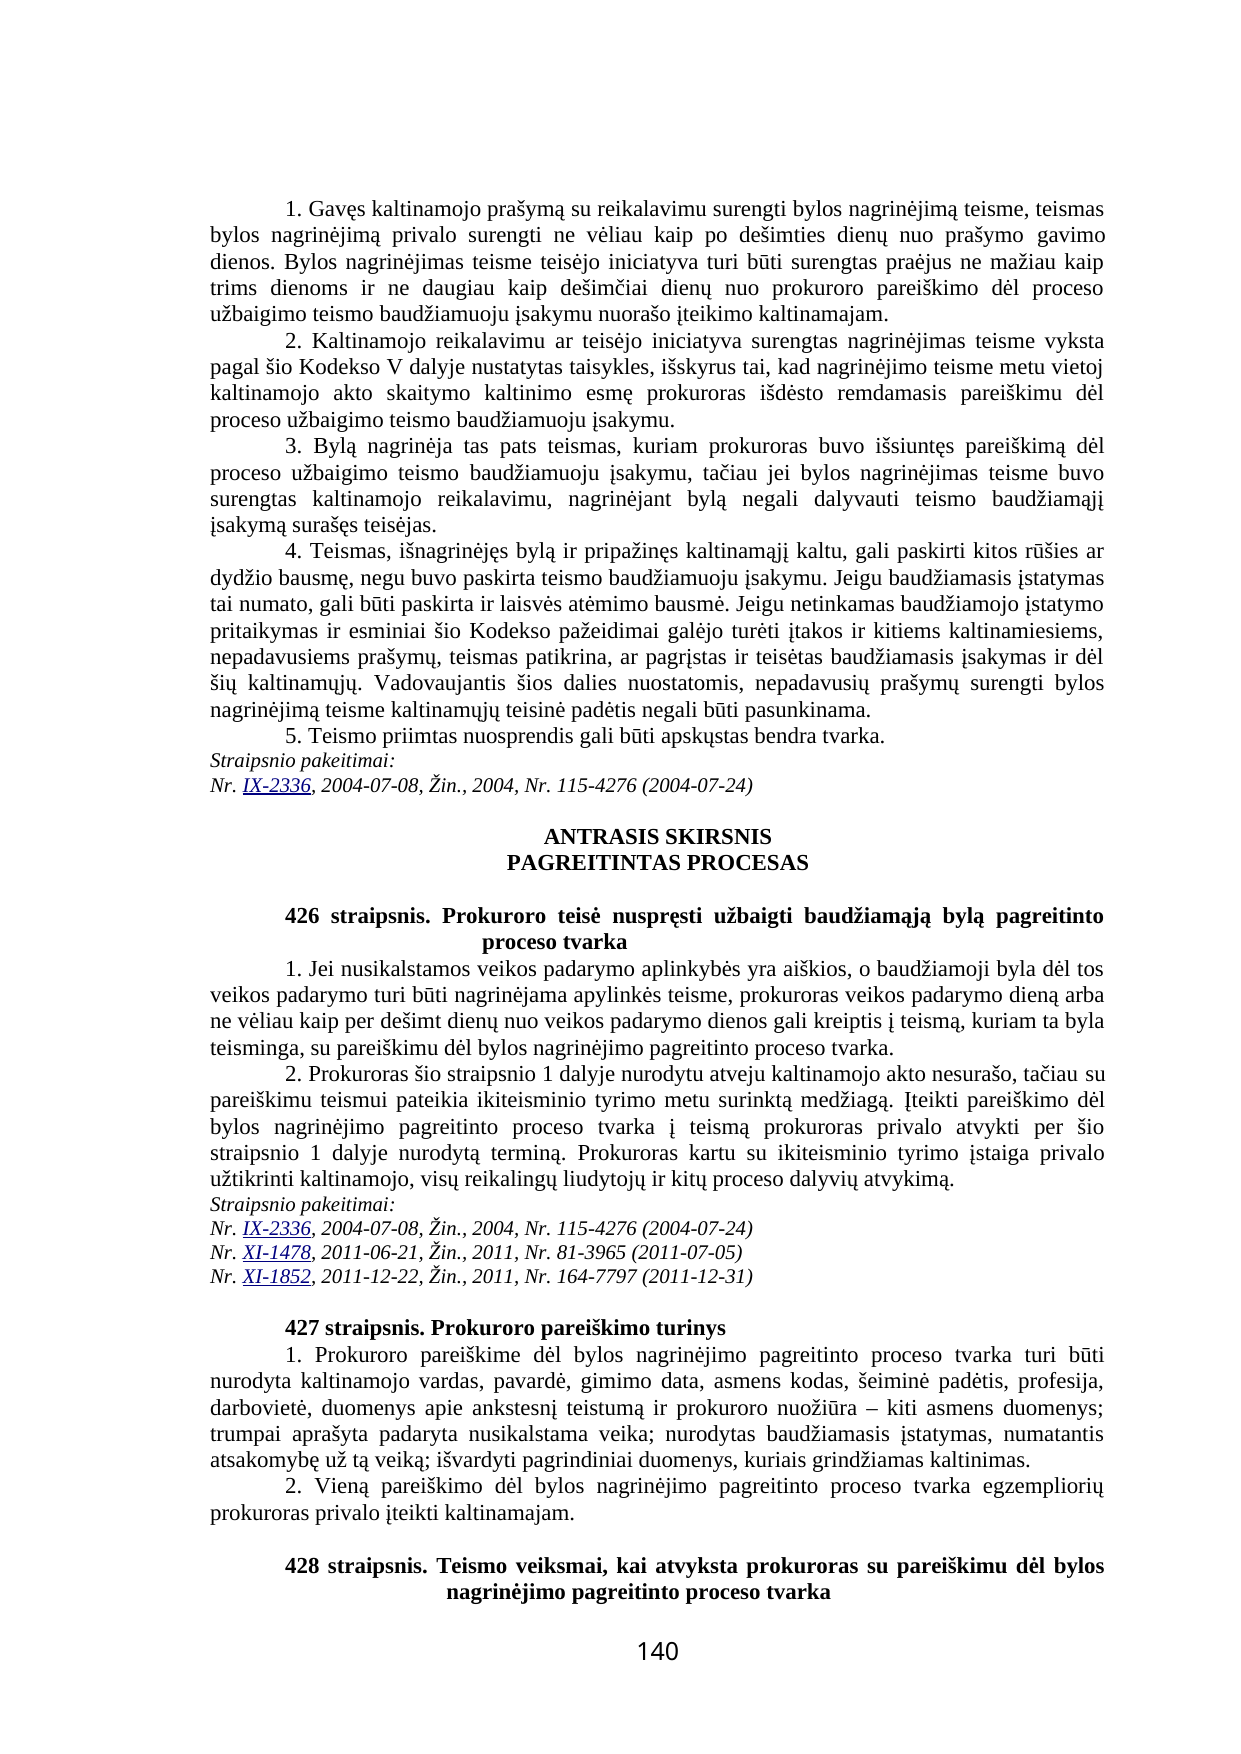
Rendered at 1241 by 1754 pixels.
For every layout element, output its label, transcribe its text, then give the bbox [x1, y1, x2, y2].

text Straipsnio pakeitimai: [210, 748, 1106, 772]
text Straipsnio pakeitimai: [210, 1192, 1106, 1216]
text 1. Gavęs kaltinamojo prašymą su reikalavimu surengti bylos nagrinėjimą teisme, teismas bylos nagrinėjimą privalo surengti ne vėliau kaip po dešimties dienų nuo prašymo gavimo dienos. Bylos nagrinėjimas teisme teisėjo iniciatyva turi būti surengtas praėjus ne mažiau kaip trims dienoms ir ne daugiau kaip dešimčiai dienų nuo prokuroro pareiškimo dėl proceso užbaigimo teismo baudžiamuoju įsakymu nuorašo įteikimo kaltinamajam. [210, 195, 1106, 327]
text 2. Kaltinamojo reikalavimu ar teisėjo iniciatyva surengtas nagrinėjimas teisme vyksta pagal šio Kodekso V dalyje nustatytas taisykles, išskyrus tai, kad nagrinėjimo teisme metu vietoj kaltinamojo akto skaitymo kaltinimo esmę prokuroras išdėsto remdamasis pareiškimu dėl proceso užbaigimo teismo baudžiamuoju įsakymu. [210, 327, 1106, 432]
text ANTRASIS SKIRSNIS [210, 823, 1106, 849]
text Nr. IX-2336, 2004-07-08, Žin., 2004, Nr. 115-4276 (2004-07-24) [210, 1216, 1106, 1240]
text Nr. XI-1478, 2011-06-21, Žin., 2011, Nr. 81-3965 (2011-07-05) [210, 1240, 1106, 1264]
text 4. Teismas, išnagrinėjęs bylą ir pripažinęs kaltinamąjį kaltu, gali paskirti kitos rūšies ar dydžio bausmę, negu buvo paskirta teismo baudžiamuoju įsakymu. Jeigu baudžiamasis įstatymas tai numato, gali būti paskirta ir laisvės atėmimo bausmė. Jeigu netinkamas baudžiamojo įstatymo pritaikymas ir esminiai šio Kodekso pažeidimai galėjo turėti įtakos ir kitiems kaltinamiesiems, nepadavusiems prašymų, teismas patikrina, ar pagrįstas ir teisėtas baudžiamasis įsakymas ir dėl šių kaltinamųjų. Vadovaujantis šios dalies nuostatomis, nepadavusių prašymų surengti bylos nagrinėjimą teisme kaltinamųjų teisinė padėtis negali būti pasunkinama. [210, 538, 1106, 722]
text 428 straipsnis. Teismo veiksmai, kai atvyksta prokuroras su pareiškimu dėl bylos nagrinėjimo pagreitinto proceso tvarka [285, 1552, 1106, 1604]
text Pagreitintas procesas [210, 849, 1106, 876]
text 427 straipsnis. Prokuroro pareiškimo turinys [210, 1314, 1106, 1341]
text 1. Prokuroro pareiškime dėl bylos nagrinėjimo pagreitinto proceso tvarka turi būti nurodyta kaltinamojo vardas, pavardė, gimimo data, asmens kodas, šeiminė padėtis, profesija, darbovietė, duomenys apie ankstesnį teistumą ir prokuroro nuožiūra – kiti asmens duomenys; trumpai aprašyta padaryta nusikalstama veika; nurodytas baudžiamasis įstatymas, numatantis atsakomybę už tą veiką; išvardyti pagrindiniai duomenys, kuriais grindžiamas kaltinimas. [210, 1341, 1106, 1473]
text Nr. XI-1852, 2011-12-22, Žin., 2011, Nr. 164-7797 (2011-12-31) [210, 1264, 1106, 1288]
text 426 straipsnis. Prokuroro teisė nuspręsti užbaigti baudžiamąją bylą pagreitinto proceso tvarka [285, 902, 1106, 955]
text 5. Teismo priimtas nuosprendis gali būti apskųstas bendra tvarka. [210, 722, 1106, 748]
text 3. Bylą nagrinėja tas pats teismas, kuriam prokuroras buvo išsiuntęs pareiškimą dėl proceso užbaigimo teismo baudžiamuoju įsakymu, tačiau jei bylos nagrinėjimas teisme buvo surengtas kaltinamojo reikalavimu, nagrinėjant bylą negali dalyvauti teismo baudžiamąjį įsakymą surašęs teisėjas. [210, 432, 1106, 538]
text 2. Vieną pareiškimo dėl bylos nagrinėjimo pagreitinto proceso tvarka egzempliorių prokuroras privalo įteikti kaltinamajam. [210, 1473, 1106, 1525]
text 1. Jei nusikalstamos veikos padarymo aplinkybės yra aiškios, o baudžiamoji byla dėl tos veikos padarymo turi būti nagrinėjama apylinkės teisme, prokuroras veikos padarymo dieną arba ne vėliau kaip per dešimt dienų nuo veikos padarymo dienos gali kreiptis į teismą, kuriam ta byla teisminga, su pareiškimu dėl bylos nagrinėjimo pagreitinto proceso tvarka. [210, 955, 1106, 1060]
text 2. Prokuroras šio straipsnio 1 dalyje nurodytu atveju kaltinamojo akto nesurašo, tačiau su pareiškimu teismui pateikia ikiteisminio tyrimo metu surinktą medžiagą. Įteikti pareiškimo dėl bylos nagrinėjimo pagreitinto proceso tvarka į teismą prokuroras privalo atvykti per šio straipsnio 1 dalyje nurodytą terminą. Prokuroras kartu su ikiteisminio tyrimo įstaiga privalo užtikrinti kaltinamojo, visų reikalingų liudytojų ir kitų proceso dalyvių atvykimą. [210, 1060, 1106, 1192]
text Nr. IX-2336, 2004-07-08, Žin., 2004, Nr. 115-4276 (2004-07-24) [210, 772, 1106, 797]
